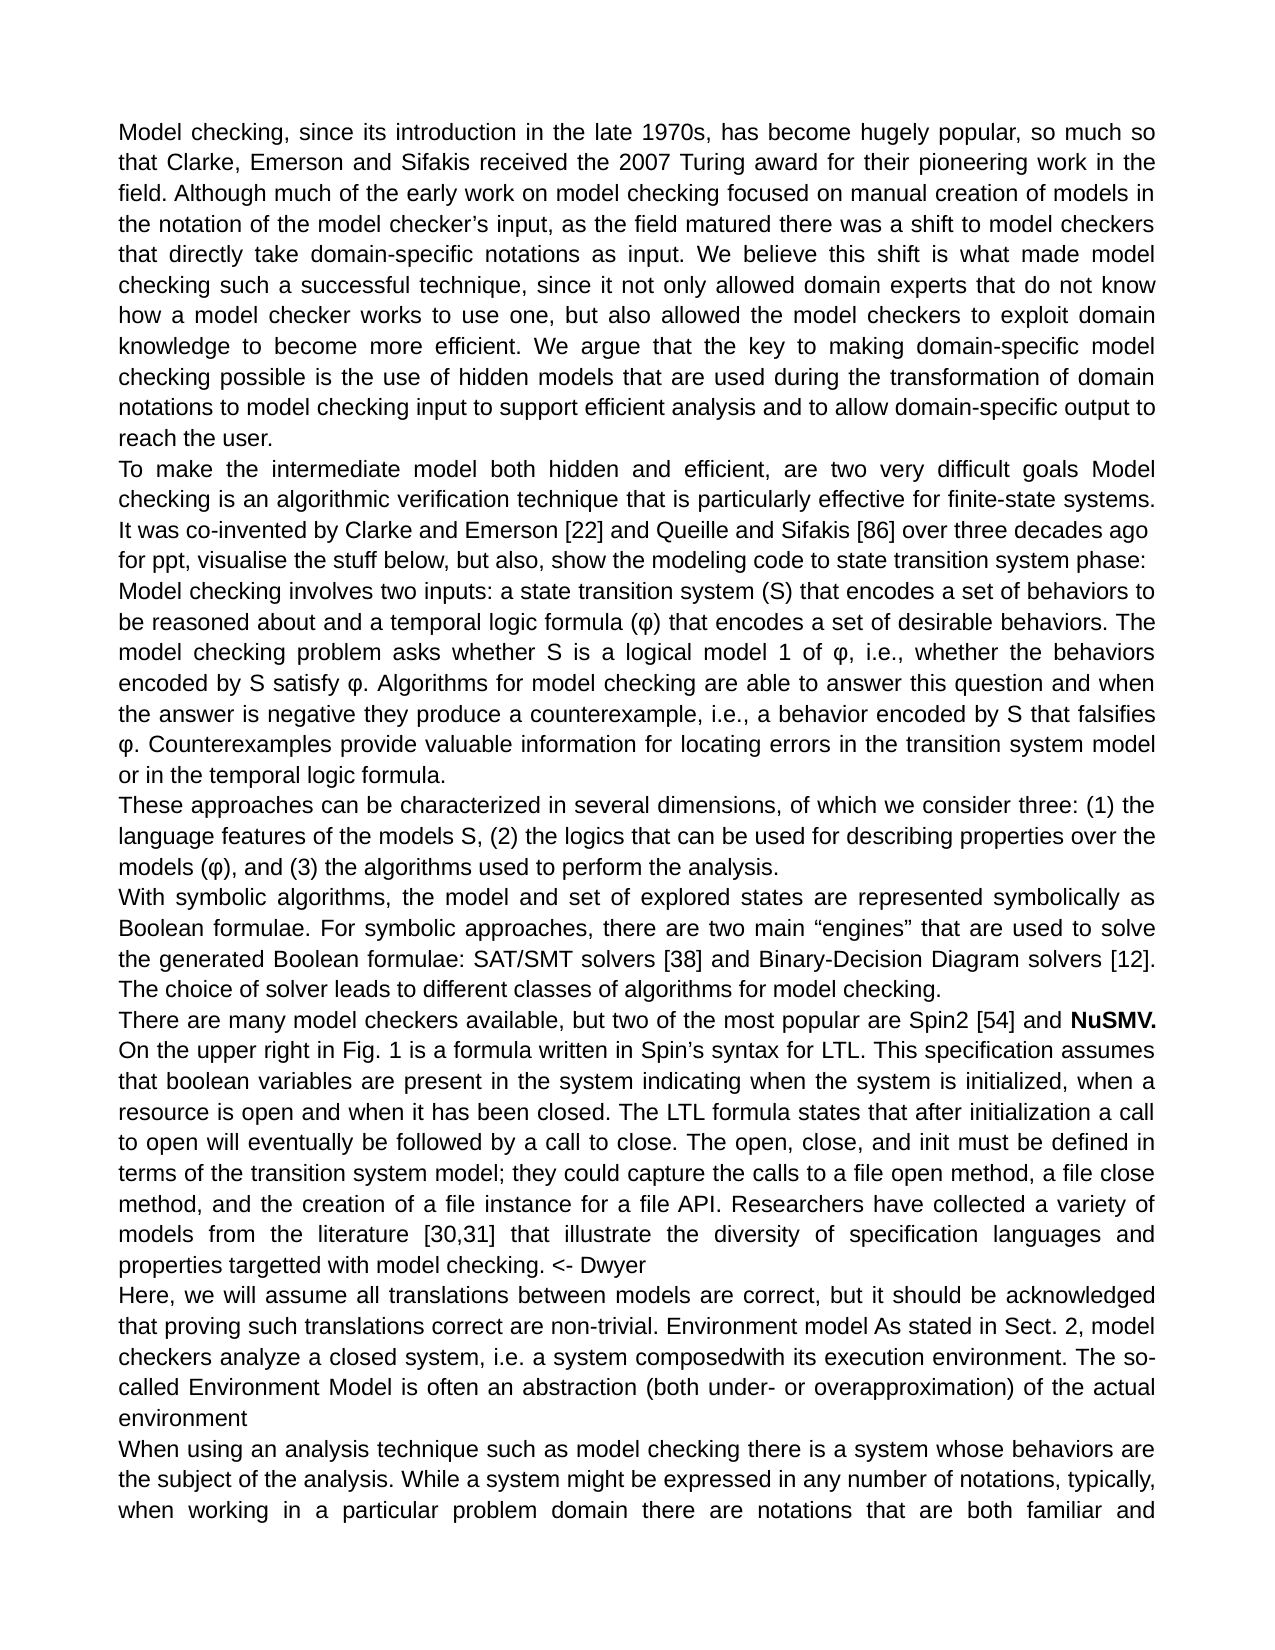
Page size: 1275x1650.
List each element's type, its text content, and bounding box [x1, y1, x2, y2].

text When using an analysis technique such as model checking there is a system whose behaviors are the subject of the analysis. While a system might be expressed in any number of notations, typically, when working in a particular problem domain there are notations that are both familiar and [118, 1435, 1157, 1523]
text for ppt, visualise the stuff below, but also, show the modeling code to state transition system phase: [118, 547, 1157, 574]
text Model checking, since its introduction in the late 1970s, has become hugely popular, so much so that Clarke, Emerson and Sifakis received the 2007 Turing award for their pioneering work in the field. Although much of the early work on model checking focused on manual creation of models in the notation of the model checker’s input, as the field matured there was a shift to model checkers that directly take domain-specific notations as input. We believe this shift is what made model checking such a successful technique, since it not only allowed domain experts that do not know how a model checker works to use one, but also allowed the model checkers to exploit domain knowledge to become more efficient. We argue that the key to making domain-specific model checking possible is the use of hidden models that are used during the transformation of domain notations to model checking input to support efficient analysis and to allow domain-specific output to reach the user. [118, 118, 1157, 451]
text There are many model checkers available, but two of the most popular are Spin2 [54] and NuSMV. On the upper right in Fig. 1 is a formula written in Spin’s syntax for LTL. This specification assumes that boolean variables are present in the system indicating when the system is initialized, when a resource is open and when it has been closed. The LTL formula states that after initialization a call to open will eventually be followed by a call to close. The open, close, and init must be defined in terms of the transition system model; they could capture the calls to a file open method, a file close method, and the creation of a file instance for a file API. Researchers have collected a variety of models from the literature [30,31] that illustrate the diversity of specification languages and properties targetted with model checking. <- Dwyer [118, 1006, 1157, 1278]
text These approaches can be characterized in several dimensions, of which we consider three: (1) the language features of the models S, (2) the logics that can be used for describing properties over the models (φ), and (3) the algorithms used to perform the analysis. [118, 792, 1157, 880]
text Here, we will assume all translations between models are correct, but it should be acknowledged that proving such translations correct are non-trivial. Environment model As stated in Sect. 2, model checkers analyze a closed system, i.e. a system composedwith its execution environment. The so-called Environment Model is often an abstraction (both under- or overapproximation) of the actual environment [118, 1282, 1157, 1431]
text To make the intermediate model both hidden and efficient, are two very difficult goals Model checking is an algorithmic verification technique that is particularly effective for finite-state systems. It was co-invented by Clarke and Emerson [22] and Queille and Sifakis [86] over three decades ago [118, 455, 1157, 543]
text Model checking involves two inputs: a state transition system (S) that encodes a set of behaviors to be reasoned about and a temporal logic formula (φ) that encodes a set of desirable behaviors. The model checking problem asks whether S is a logical model 1 of φ, i.e., whether the behaviors encoded by S satisfy φ. Algorithms for model checking are able to answer this question and when the answer is negative they produce a counterexample, i.e., a behavior encoded by S that falsifies φ. Counterexamples provide valuable information for locating errors in the transition system model or in the temporal logic formula. [118, 577, 1157, 788]
text With symbolic algorithms, the model and set of explored states are represented symbolically as Boolean formulae. For symbolic approaches, there are two main “engines” that are used to solve the generated Boolean formulae: SAT/SMT solvers [38] and Binary-Decision Diagram solvers [12]. The choice of solver leads to different classes of algorithms for model checking. [118, 884, 1157, 1002]
